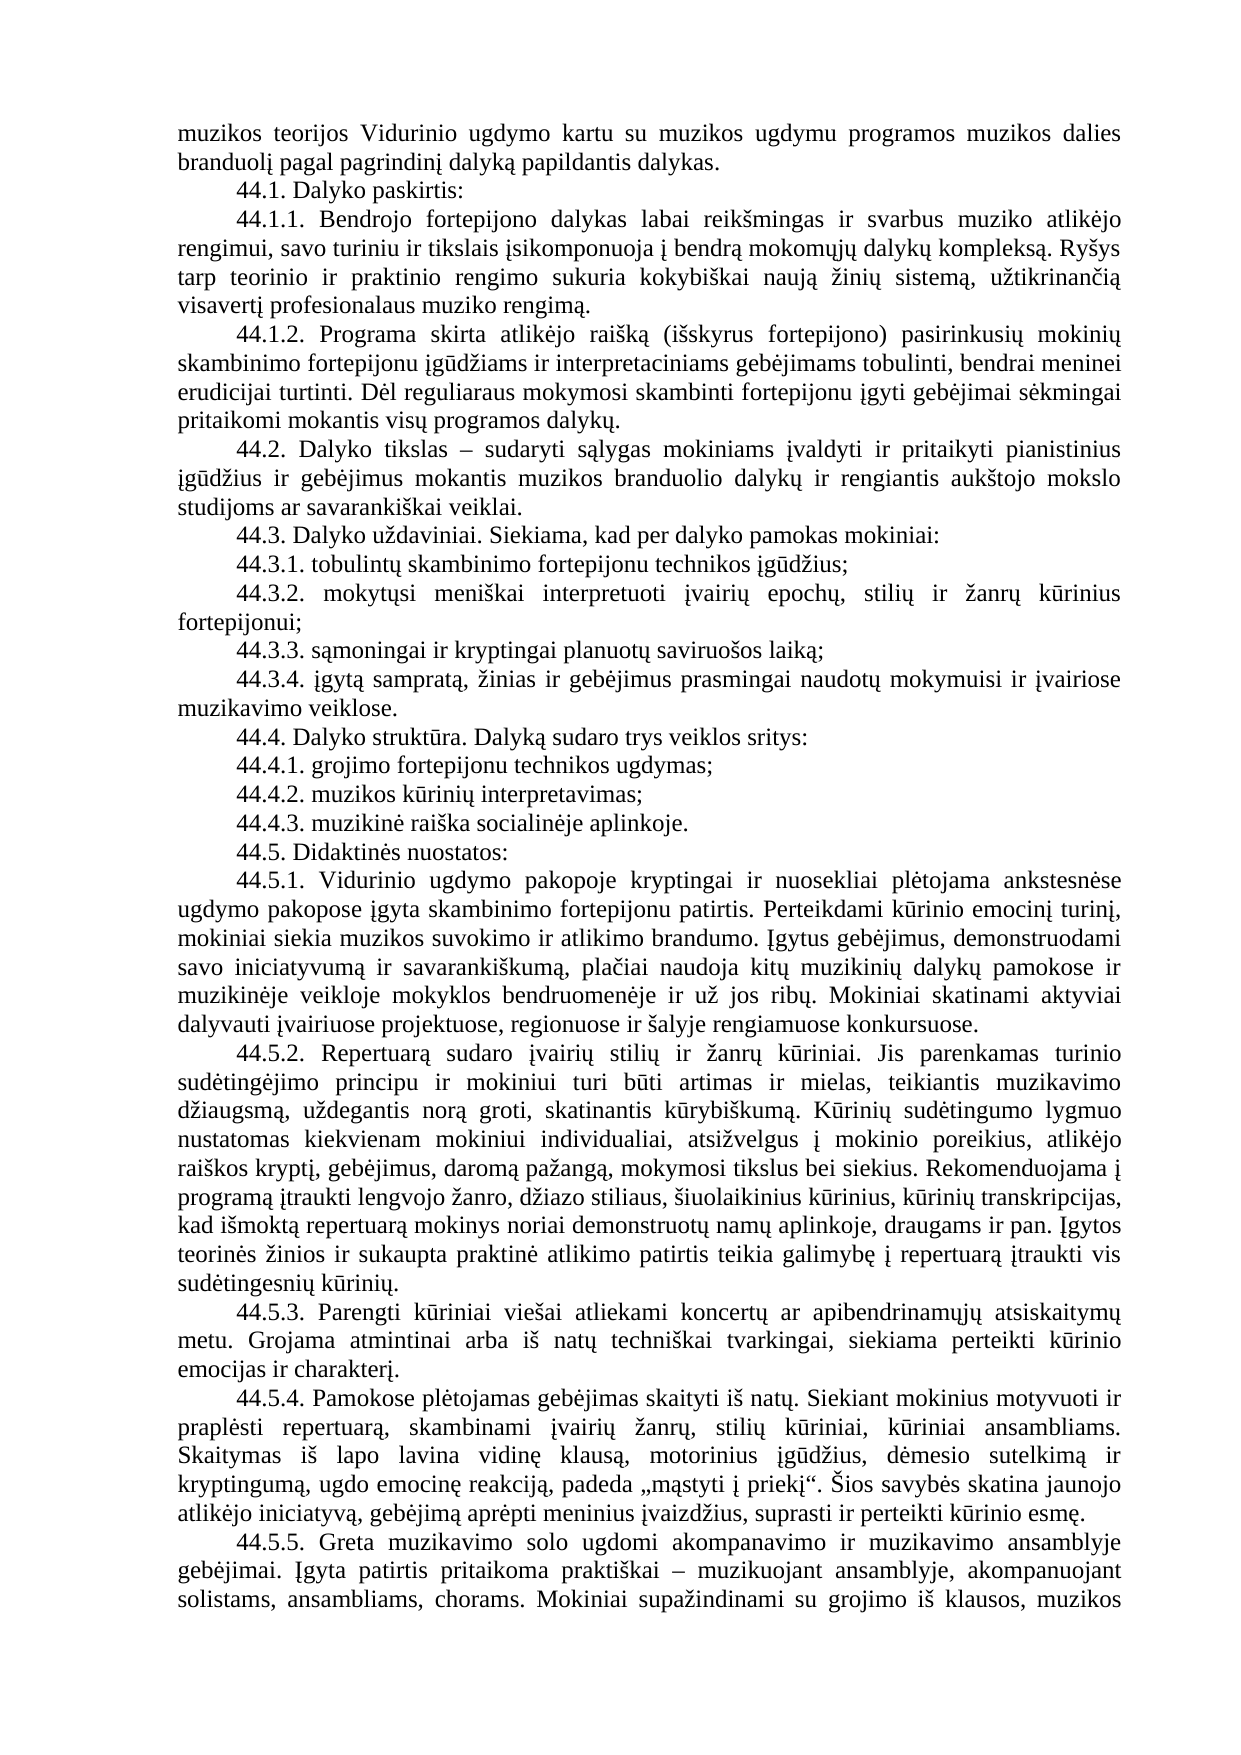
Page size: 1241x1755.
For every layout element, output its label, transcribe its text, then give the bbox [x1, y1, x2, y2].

text 44.1.2. Programa skirta atlikėjo raišką (išskyrus fortepijono) pasirinkusių mokinių skambinimo fortepijonu įgūdžiams ir interpretaciniams gebėjimams tobulinti, bendrai meninei erudicijai turtinti. Dėl reguliaraus mokymosi skambinti fortepijonu įgyti gebėjimai sėkmingai pritaikomi mokantis visų programos dalykų. [177, 319, 1122, 434]
text 44.3.4. įgytą sampratą, žinias ir gebėjimus prasmingai naudotų mokymuisi ir įvairiose muzikavimo veiklose. [177, 664, 1122, 722]
text 44.5.3. Parengti kūriniai viešai atliekami koncertų ar apibendrinamųjų atsiskaitymų metu. Grojama atmintinai arba iš natų techniškai tvarkingai, siekiama perteikti kūrinio emocijas ir charakterį. [177, 1297, 1122, 1383]
text 44.4. Dalyko struktūra. Dalyką sudaro trys veiklos sritys: [177, 722, 1122, 751]
text 44.2. Dalyko tikslas – sudaryti sąlygas mokiniams įvaldyti ir pritaikyti pianistinius įgūdžius ir gebėjimus mokantis muzikos branduolio dalykų ir rengiantis aukštojo mokslo studijoms ar savarankiškai veiklai. [177, 434, 1122, 521]
text 44.5.1. Vidurinio ugdymo pakopoje kryptingai ir nuosekliai plėtojama ankstesnėse ugdymo pakopose įgyta skambinimo fortepijonu patirtis. Perteikdami kūrinio emocinį turinį, mokiniai siekia muzikos suvokimo ir atlikimo brandumo. Įgytus gebėjimus, demonstruodami savo iniciatyvumą ir savarankiškumą, plačiai naudoja kitų muzikinių dalykų pamokose ir muzikinėje veikloje mokyklos bendruomenėje ir už jos ribų. Mokiniai skatinami aktyviai dalyvauti įvairiuose projektuose, regionuose ir šalyje rengiamuose konkursuose. [177, 866, 1122, 1038]
text 44.5.2. Repertuarą sudaro įvairių stilių ir žanrų kūriniai. Jis parenkamas turinio sudėtingėjimo principu ir mokiniui turi būti artimas ir mielas, teikiantis muzikavimo džiaugsmą, uždegantis norą groti, skatinantis kūrybiškumą. Kūrinių sudėtingumo lygmuo nustatomas kiekvienam mokiniui individualiai, atsižvelgus į mokinio poreikius, atlikėjo raiškos kryptį, gebėjimus, daromą pažangą, mokymosi tikslus bei siekius. Rekomenduojama į programą įtraukti lengvojo žanro, džiazo stiliaus, šiuolaikinius kūrinius, kūrinių transkripcijas, kad išmoktą repertuarą mokinys noriai demonstruotų namų aplinkoje, draugams ir pan. Įgytos teorinės žinios ir sukaupta praktinė atlikimo patirtis teikia galimybę į repertuarą įtraukti vis sudėtingesnių kūrinių. [177, 1038, 1122, 1297]
text 44.3. Dalyko uždaviniai. Siekiama, kad per dalyko pamokas mokiniai: [177, 521, 1122, 549]
text 44.1. Dalyko paskirtis: [177, 176, 1122, 204]
text 44.3.1. tobulintų skambinimo fortepijonu technikos įgūdžius; [177, 549, 1122, 578]
text 44.4.2. muzikos kūrinių interpretavimas; [177, 779, 1122, 808]
text 44.5.5. Greta muzikavimo solo ugdomi akompanavimo ir muzikavimo ansamblyje gebėjimai. Įgyta patirtis pritaikoma praktiškai – muzikuojant ansamblyje, akompanuojant solistams, ansambliams, chorams. Mokiniai supažindinami su grojimo iš klausos, muzikos [177, 1527, 1122, 1613]
text 44.3.2. mokytųsi meniškai interpretuoti įvairių epochų, stilių ir žanrų kūrinius fortepijonui; [177, 578, 1122, 636]
text 44.5. Didaktinės nuostatos: [177, 837, 1122, 866]
text 44.4.1. grojimo fortepijonu technikos ugdymas; [177, 751, 1122, 779]
text 44.3.3. sąmoningai ir kryptingai planuotų saviruošos laiką; [177, 636, 1122, 664]
text muzikos teorijos Vidurinio ugdymo kartu su muzikos ugdymu programos muzikos dalies branduolį pagal pagrindinį dalyką papildantis dalykas. [177, 118, 1122, 176]
text 44.4.3. muzikinė raiška socialinėje aplinkoje. [177, 808, 1122, 837]
text 44.1.1. Bendrojo fortepijono dalykas labai reikšmingas ir svarbus muziko atlikėjo rengimui, savo turiniu ir tikslais įsikomponuoja į bendrą mokomųjų dalykų kompleksą. Ryšys tarp teorinio ir praktinio rengimo sukuria kokybiškai naują žinių sistemą, užtikrinančią visavertį profesionalaus muziko rengimą. [177, 204, 1122, 319]
text 44.5.4. Pamokose plėtojamas gebėjimas skaityti iš natų. Siekiant mokinius motyvuoti ir praplėsti repertuarą, skambinami įvairių žanrų, stilių kūriniai, kūriniai ansambliams. Skaitymas iš lapo lavina vidinę klausą, motorinius įgūdžius, dėmesio sutelkimą ir kryptingumą, ugdo emocinę reakciją, padeda „mąstyti į priekį“. Šios savybės skatina jaunojo atlikėjo iniciatyvą, gebėjimą aprėpti meninius įvaizdžius, suprasti ir perteikti kūrinio esmę. [177, 1383, 1122, 1527]
